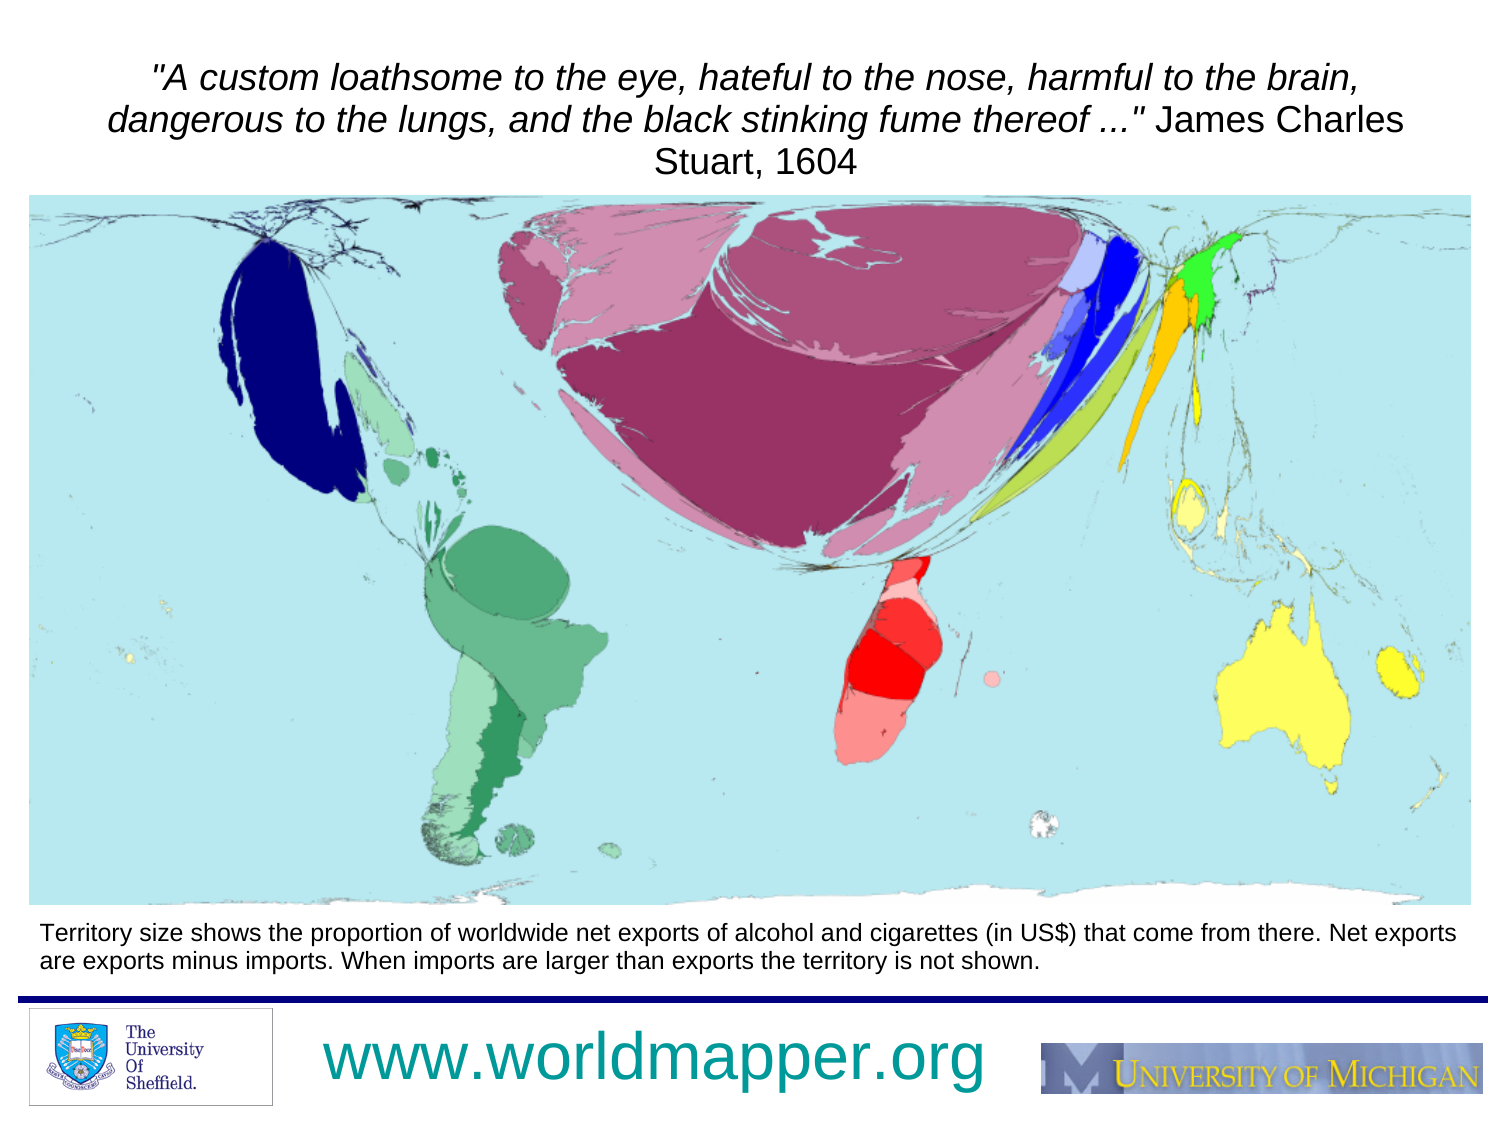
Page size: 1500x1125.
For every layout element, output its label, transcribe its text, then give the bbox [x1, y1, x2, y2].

picture [29, 195, 1471, 905]
title "A custom loathsome to the eye, hateful to the nose, harmful to the brain, dangerous to the lungs, and the black stinking fume thereof ..." James Charles Stuart, 1604 [76, 42, 1436, 195]
picture [1041, 1043, 1483, 1094]
text_box Territory size shows the proportion of worldwide net exports of alcohol and cigarettes (in US$) that come from there. Net exports are exports minus imports. When imports are larger than exports the territory is not shown. [24, 911, 1483, 983]
picture [29, 1008, 273, 1106]
